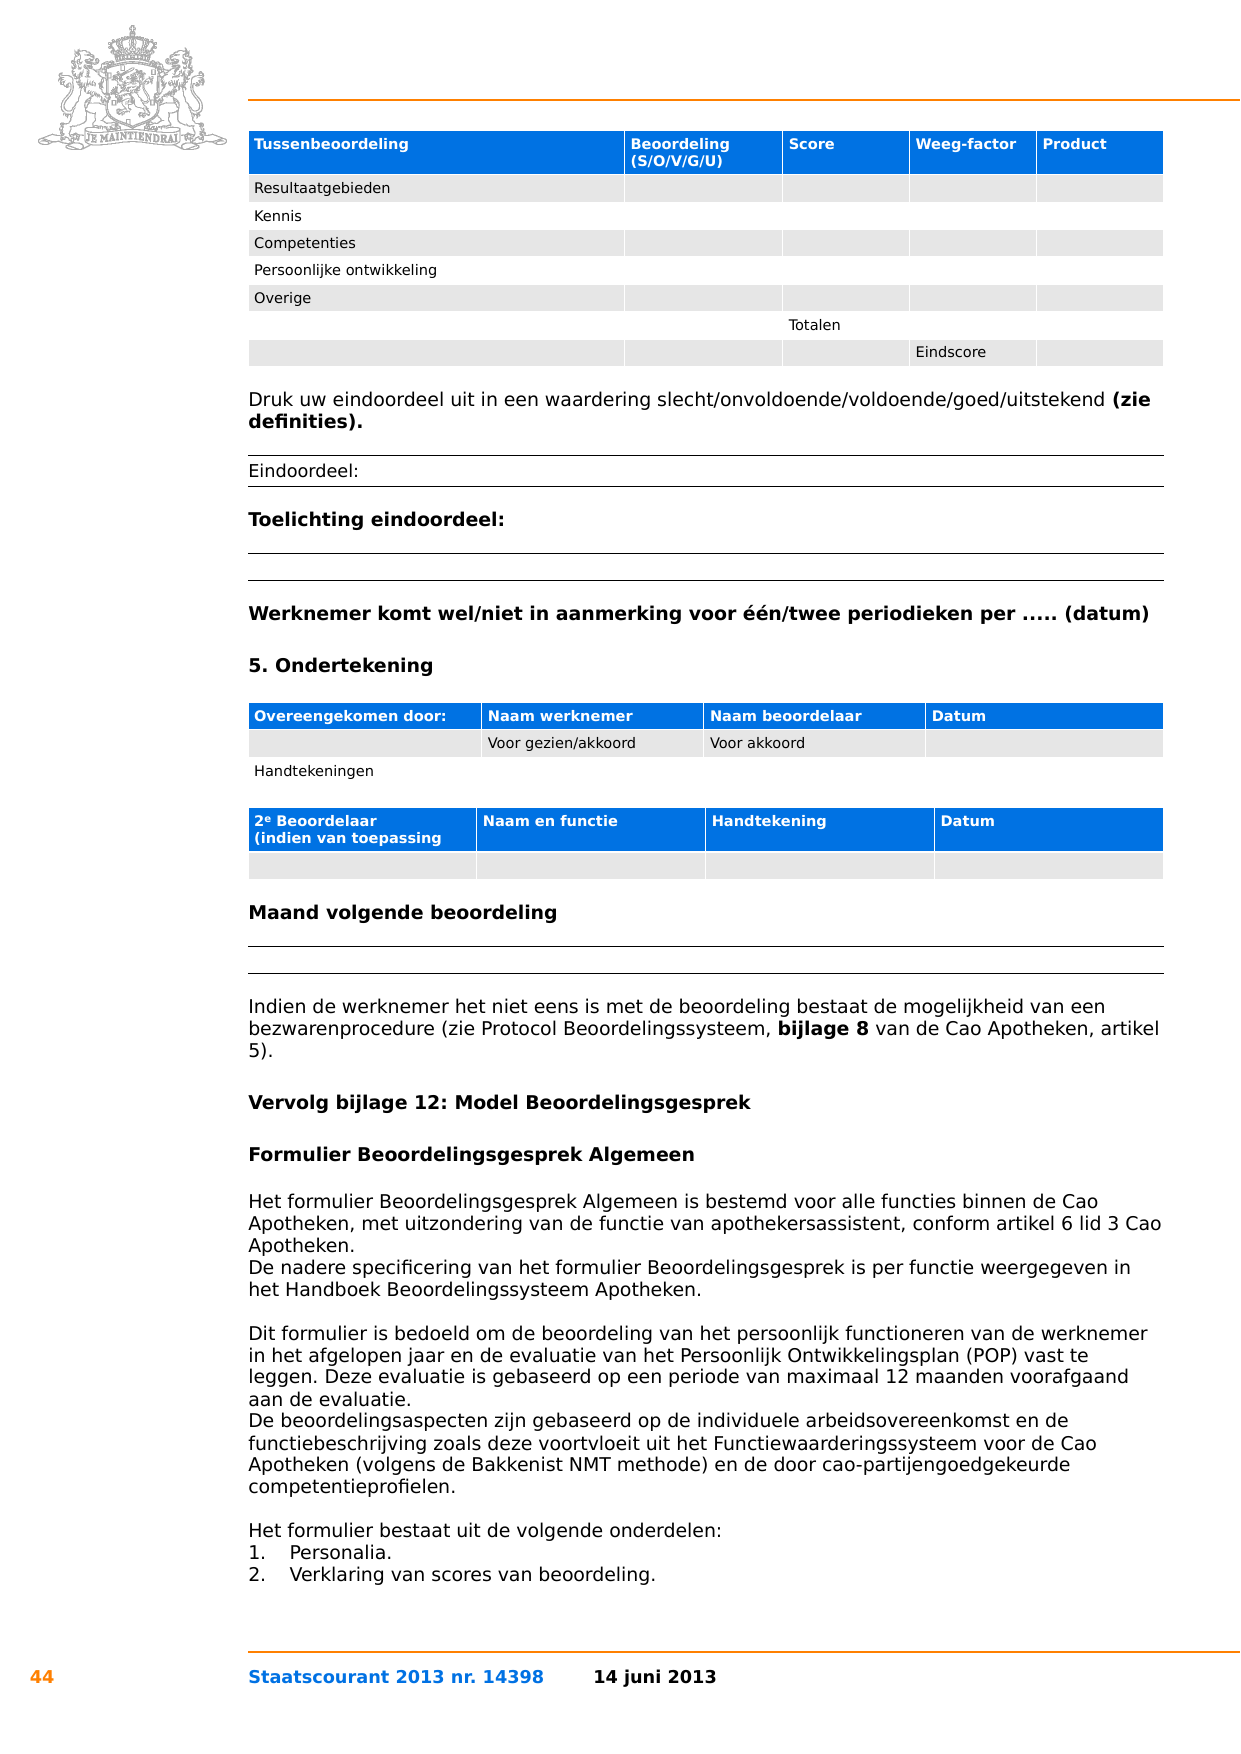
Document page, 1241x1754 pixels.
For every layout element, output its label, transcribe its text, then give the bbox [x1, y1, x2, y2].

table_cell [249, 730, 481, 757]
table_cell Totalen [783, 312, 909, 339]
table_cell Voor akkoord [704, 730, 925, 757]
table_cell [482, 758, 703, 784]
table_cell [783, 175, 909, 202]
table_cell [1037, 285, 1163, 311]
table_cell [477, 853, 705, 879]
table_header [248, 947, 1163, 973]
table_cell [926, 758, 1163, 784]
table_cell [625, 203, 782, 229]
table_cell [249, 312, 624, 339]
text Druk uw eindoordeel uit in een waardering slecht/onvoldoende/voldoende/goed/uitstekend (zie definities). [248, 389, 1163, 433]
table_cell Voor gezien/akkoord [482, 730, 703, 757]
table_cell [910, 312, 1036, 339]
table_cell [625, 175, 782, 202]
table_cell [249, 340, 624, 366]
table_header Score [783, 131, 909, 174]
table_cell [926, 730, 1163, 757]
picture [38, 25, 227, 150]
text Indien de werknemer het niet eens is met de beoordeling bestaat de mogelijkheid van een bezwarenprocedure (zie Protocol Beoordelingssysteem, bijlage 8 van de Cao Apotheken, artikel 5). [248, 996, 1163, 1062]
table_header Handtekening [706, 808, 934, 851]
text Het formulier bestaat uit de volgende onderdelen: [248, 1520, 1163, 1542]
table_cell [625, 312, 782, 339]
text Het formulier Beoordelingsgesprek Algemeen is bestemd voor alle functies binnen de Cao Apotheken, met uitzondering van de functie van apothekersassistent, conform artikel 6 lid 3 Cao Apotheken. [248, 1191, 1163, 1257]
table_cell [783, 285, 909, 311]
text Dit formulier is bedoeld om de beoordeling van het persoonlijk functioneren van de werknemer in het afgelopen jaar en de evaluatie van het Persoonlijk Ontwikkelingsplan (POP) vast te leggen. Deze evaluatie is gebaseerd op een periode van maximaal 12 maanden voorafgaand aan de evaluatie. [248, 1322, 1163, 1410]
table_cell [910, 258, 1036, 284]
text Toelichting eindoordeel: [248, 509, 1163, 531]
text De nadere specificering van het formulier Beoordelingsgesprek is per functie weergegeven in het Handboek Beoordelingssysteem Apotheken. [248, 1257, 1163, 1301]
text 1. Personalia. [248, 1542, 1163, 1564]
table_cell [910, 175, 1036, 202]
table_cell [625, 258, 782, 284]
table_cell [1037, 258, 1163, 284]
text Maand volgende beoordeling [248, 902, 1163, 924]
table_cell Competenties [249, 230, 624, 256]
table_cell [1037, 230, 1163, 256]
table_cell [1037, 175, 1163, 202]
table_cell [1037, 312, 1163, 339]
subtitle Formulier Beoordelingsgesprek Algemeen [248, 1144, 1163, 1166]
table_cell [625, 340, 782, 366]
text Werknemer komt wel/niet in aanmerking voor één/twee periodieken per ..... (datum) [248, 603, 1163, 625]
table_header Tussenbeoordeling [249, 131, 624, 174]
table_cell [1037, 340, 1163, 366]
table_cell [910, 230, 1036, 256]
table_header Naam beoordelaar [704, 703, 925, 729]
table_cell [783, 203, 909, 229]
table_cell [625, 230, 782, 256]
subtitle 5. Ondertekening [248, 655, 1163, 677]
table_header Eindoordeel: [248, 456, 1163, 486]
table_cell Handtekeningen [249, 758, 481, 784]
table_header Naam en functie [477, 808, 705, 851]
table_header Product [1037, 131, 1163, 174]
table_cell [783, 340, 909, 366]
table_cell Eindscore [910, 340, 1036, 366]
table_header Datum [926, 703, 1163, 729]
subtitle Vervolg bijlage 12: Model Beoordelingsgesprek [248, 1092, 1163, 1114]
table_cell [706, 853, 934, 879]
table_header [248, 554, 1163, 580]
table_cell [625, 285, 782, 311]
table_header Datum [935, 808, 1163, 851]
table_cell [910, 203, 1036, 229]
text 2. Verklaring van scores van beoordeling. [248, 1564, 1163, 1586]
table_cell Kennis [249, 203, 624, 229]
table_cell [1037, 203, 1163, 229]
table_cell [704, 758, 925, 784]
table_header Weeg-factor [910, 131, 1036, 174]
text De beoordelingsaspecten zijn gebaseerd op de individuele arbeidsovereenkomst en de functiebeschrijving zoals deze voortvloeit uit het Functiewaarderingssysteem voor de Cao Apotheken (volgens de Bakkenist NMT methode) en de door cao-partijengoedgekeurde competentieprofielen. [248, 1410, 1163, 1498]
table_cell [249, 853, 476, 879]
table_cell [910, 285, 1036, 311]
table_header 2e Beoordelaar (indien van toepassing [249, 808, 476, 851]
table_cell Resultaatgebieden [249, 175, 624, 202]
table_header Overeengekomen door: [249, 703, 481, 729]
table_cell [783, 230, 909, 256]
table_header Beoordeling (S/O/V/G/U) [625, 131, 782, 174]
table_cell [935, 853, 1163, 879]
table_header Naam werknemer [482, 703, 703, 729]
table_cell [783, 258, 909, 284]
table_cell Overige [249, 285, 624, 311]
table_cell Persoonlijke ontwikkeling [249, 258, 624, 284]
